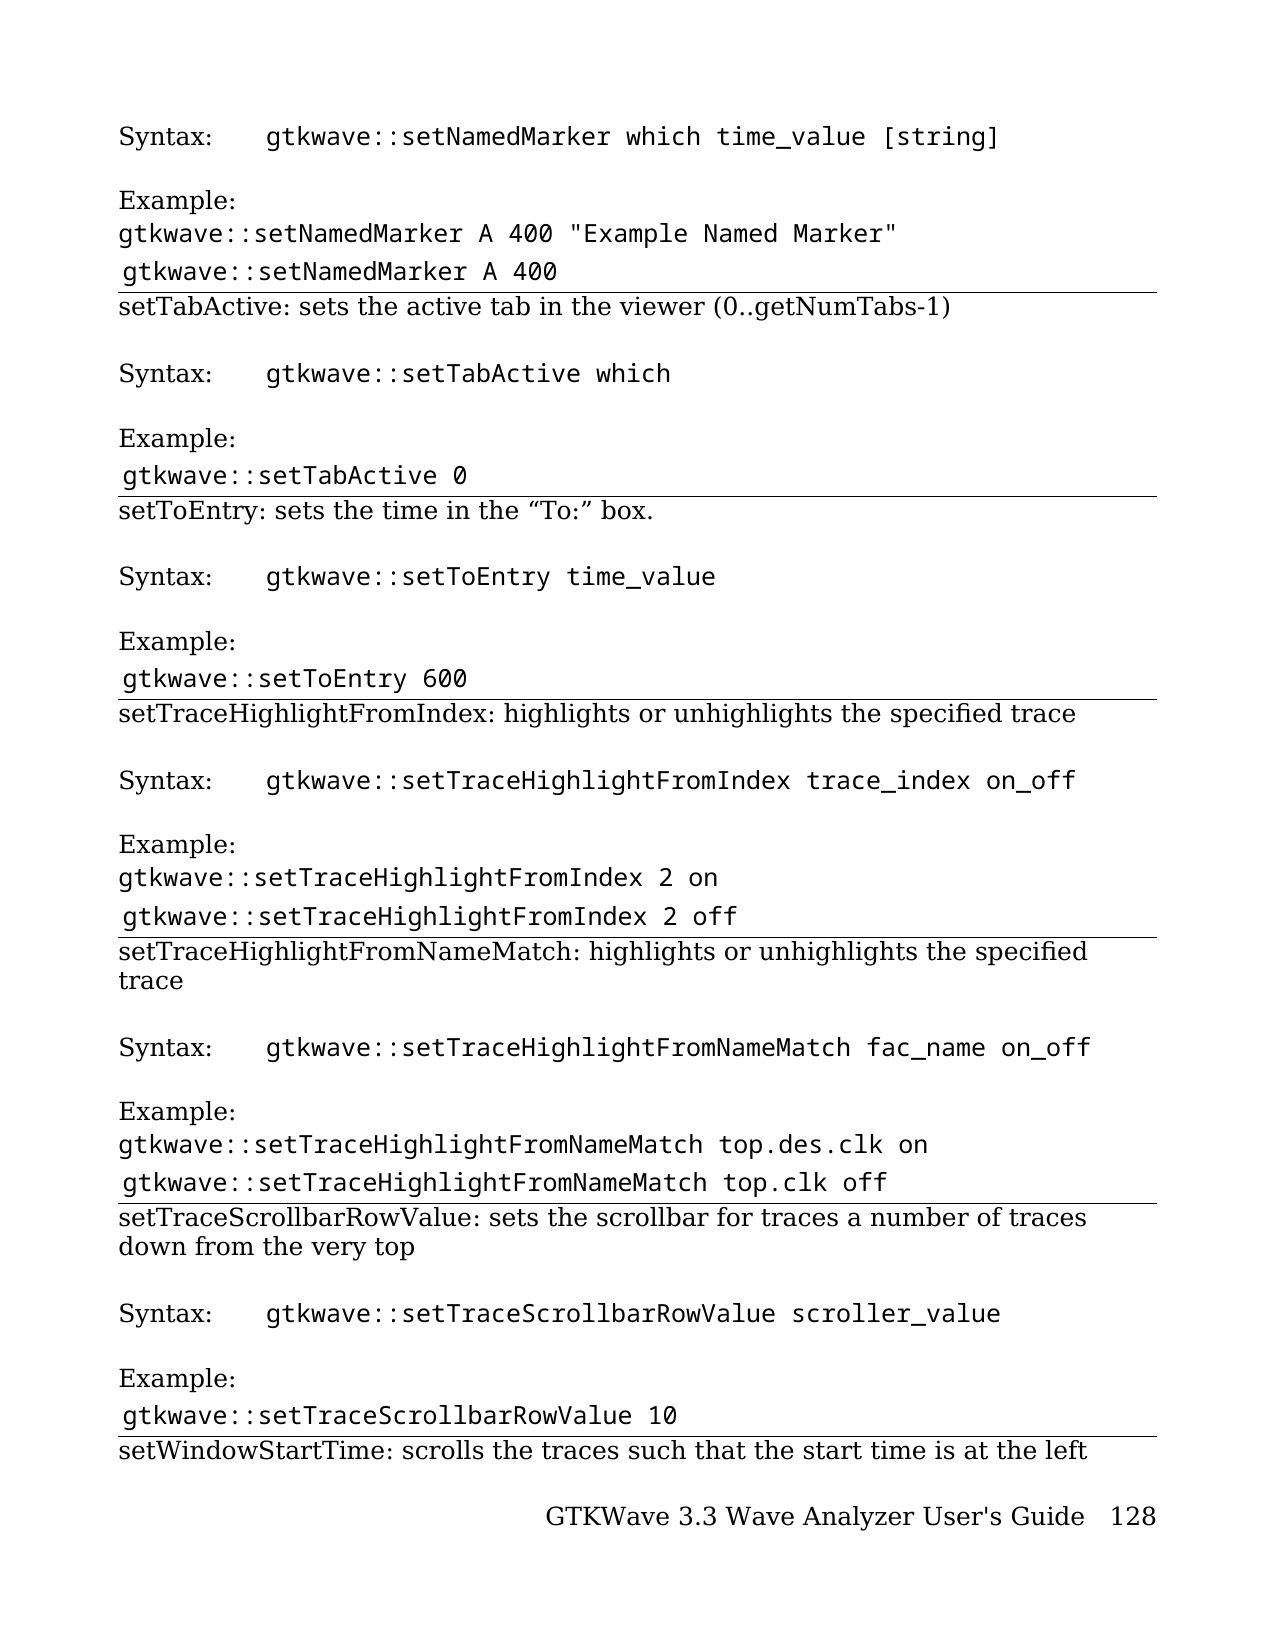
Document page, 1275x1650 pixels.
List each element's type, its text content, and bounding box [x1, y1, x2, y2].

text setTraceScrollbarRowValue: sets the scrollbar for traces a number of traces down from the very top [118, 1204, 1157, 1262]
text Example: [118, 1097, 1157, 1126]
text Syntax: gtkwave::setToEntry time_value [118, 559, 1157, 593]
text Syntax: gtkwave::setTraceHighlightFromNameMatch fac_name on_off [118, 1029, 1157, 1063]
text Example: [118, 627, 1157, 656]
text Example: [118, 424, 1157, 453]
text gtkwave::setTraceHighlightFromIndex 2 on [118, 860, 1157, 894]
text Example: [118, 831, 1157, 860]
text setTraceHighlightFromNameMatch: highlights or unhighlights the specified trace [118, 938, 1157, 995]
text gtkwave::setTraceHighlightFromNameMatch top.clk off [118, 1161, 1157, 1203]
text gtkwave::setTraceHighlightFromIndex 2 off [118, 894, 1157, 937]
text setToEntry: sets the time in the “To:” box. [118, 497, 1157, 525]
text gtkwave::setTabActive 0 [118, 453, 1157, 496]
text gtkwave::setToEntry 600 [118, 656, 1157, 699]
text Syntax: gtkwave::setTraceHighlightFromIndex trace_index on_off [118, 762, 1157, 797]
text gtkwave::setTraceHighlightFromNameMatch top.des.clk on [118, 1126, 1157, 1161]
text setWindowStartTime: scrolls the traces such that the start time is at the left [118, 1437, 1157, 1465]
text Syntax: gtkwave::setTraceScrollbarRowValue scroller_value [118, 1296, 1157, 1330]
text Example: [118, 1364, 1157, 1393]
text setTabActive: sets the active tab in the viewer (0..getNumTabs-1) [118, 293, 1157, 322]
text gtkwave::setNamedMarker A 400 [118, 249, 1157, 292]
text Syntax: gtkwave::setTabActive which [118, 356, 1157, 390]
text gtkwave::setTraceScrollbarRowValue 10 [118, 1393, 1157, 1436]
text Example: [118, 186, 1157, 215]
text setTraceHighlightFromIndex: highlights or unhighlights the specified trace [118, 700, 1157, 728]
text gtkwave::setNamedMarker A 400 "Example Named Marker" [118, 215, 1157, 249]
text Syntax: gtkwave::setNamedMarker which time_value [string] [118, 118, 1157, 152]
